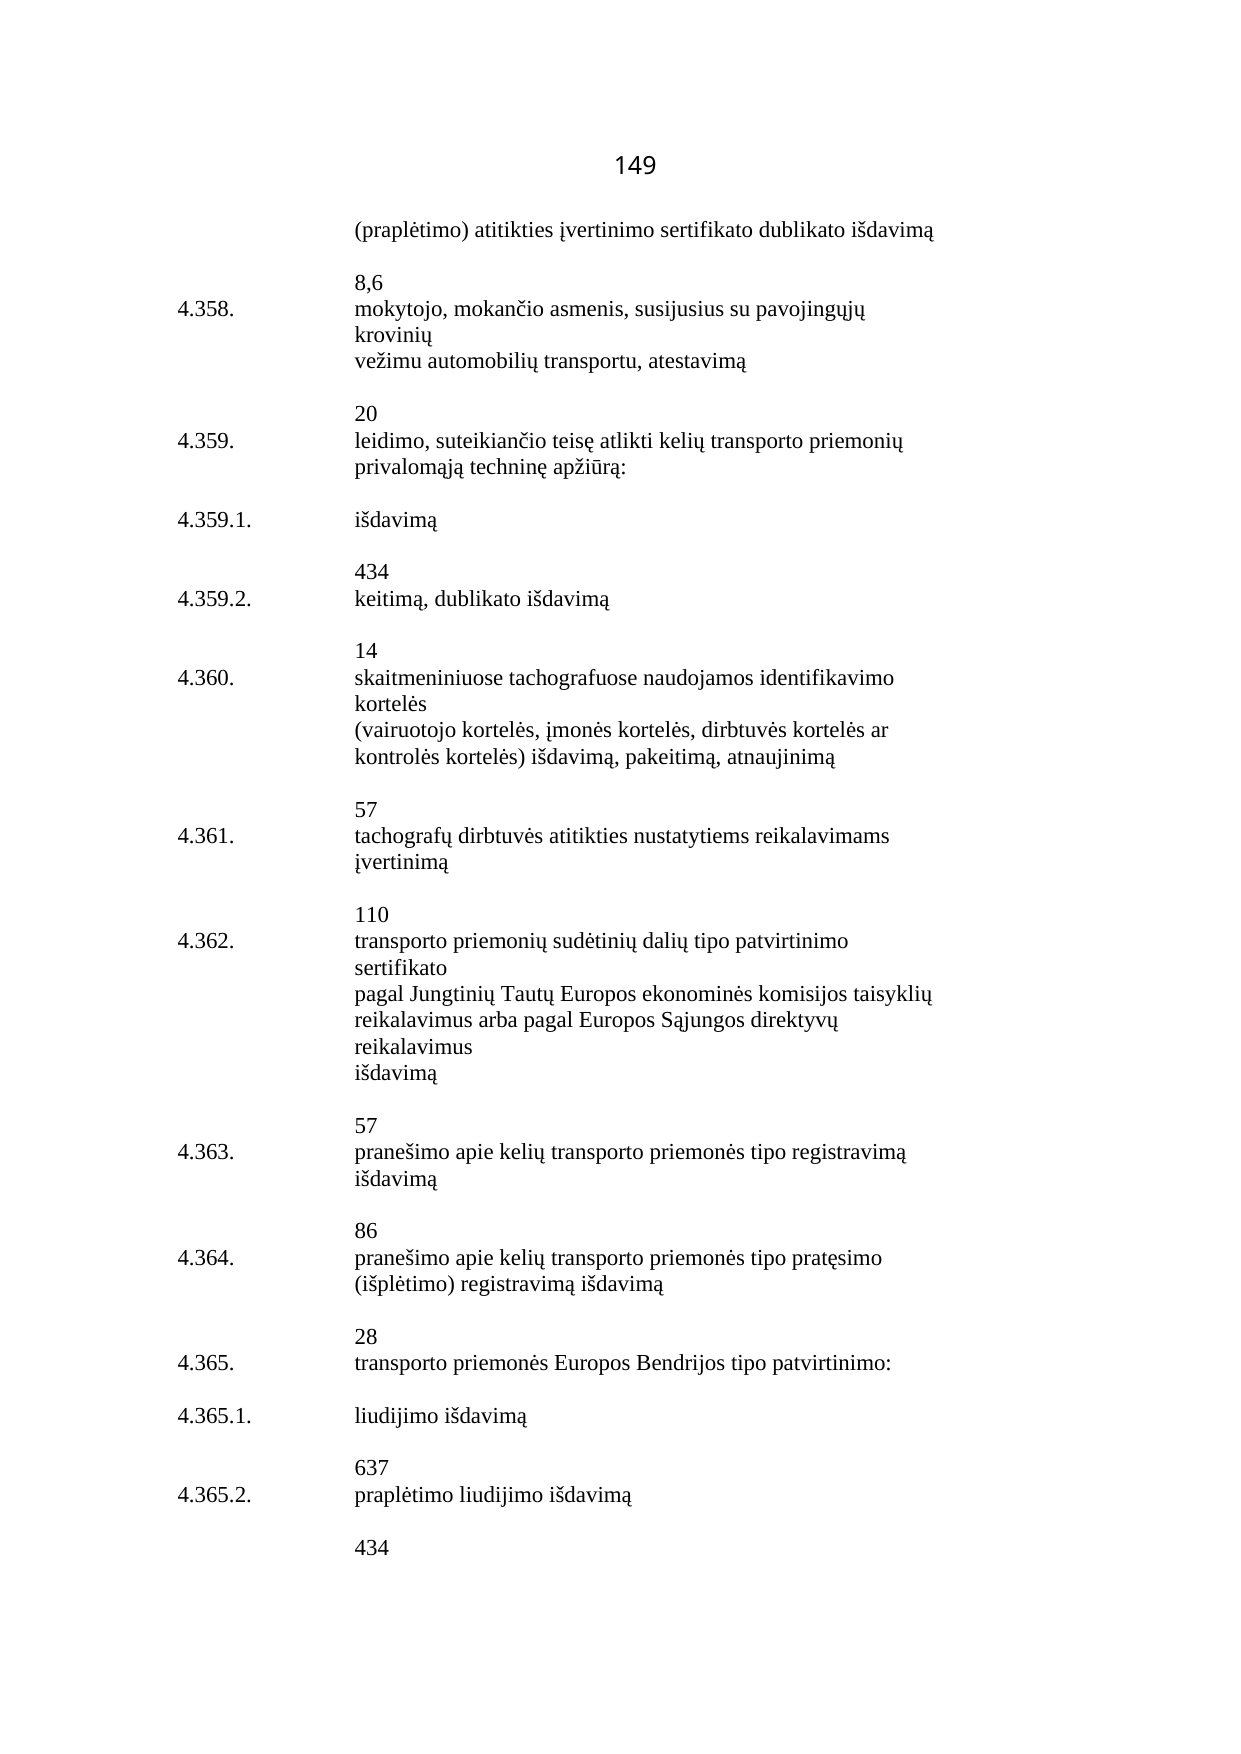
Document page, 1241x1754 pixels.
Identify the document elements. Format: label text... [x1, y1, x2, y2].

text išdavimą 57 [354, 1059, 945, 1138]
text privalomąją techninę apžiūrą: [354, 453, 945, 506]
text 4.363. pranešimo apie kelių transporto priemonės tipo registravimą [177, 1138, 945, 1164]
text vežimu automobilių transportu, atestavimą 20 [354, 348, 945, 427]
text (praplėtimo) atitikties įvertinimo sertifikato dublikato išdavimą 8,6 [354, 216, 945, 295]
text 4.365. transporto priemonės Europos Bendrijos tipo patvirtinimo: [177, 1349, 945, 1402]
text 4.359.1. išdavimą 434 [177, 506, 945, 585]
text (vairuotojo kortelės, įmonės kortelės, dirbtuvės kortelės ar [354, 717, 945, 743]
text pagal Jungtinių Tautų Europos ekonominės komisijos taisyklių [354, 980, 945, 1006]
text išdavimą 86 [354, 1164, 945, 1244]
text 4.364. pranešimo apie kelių transporto priemonės tipo pratęsimo [177, 1244, 945, 1270]
text 4.362. transporto priemonių sudėtinių dalių tipo patvirtinimo sertifikato [177, 927, 945, 980]
text 4.365.1. liudijimo išdavimą 637 [177, 1402, 945, 1481]
text 4.359.2. keitimą, dublikato išdavimą 14 [177, 585, 945, 664]
text (išplėtimo) registravimą išdavimą 28 [354, 1270, 945, 1349]
text 4.361. tachografų dirbtuvės atitikties nustatytiems reikalavimams [177, 822, 945, 848]
text 4.360. skaitmeniniuose tachografuose naudojamos identifikavimo kortelės [177, 664, 945, 717]
text 4.358. mokytojo, mokančio asmenis, susijusius su pavojingųjų krovinių [177, 295, 945, 348]
text įvertinimą 110 [354, 848, 945, 927]
text 4.365.2. praplėtimo liudijimo išdavimą 434 [177, 1481, 945, 1560]
text reikalavimus arba pagal Europos Sąjungos direktyvų reikalavimus [354, 1006, 945, 1059]
text 4.359. leidimo, suteikiančio teisę atlikti kelių transporto priemonių [177, 427, 945, 453]
text kontrolės kortelės) išdavimą, pakeitimą, atnaujinimą 57 [354, 743, 945, 822]
